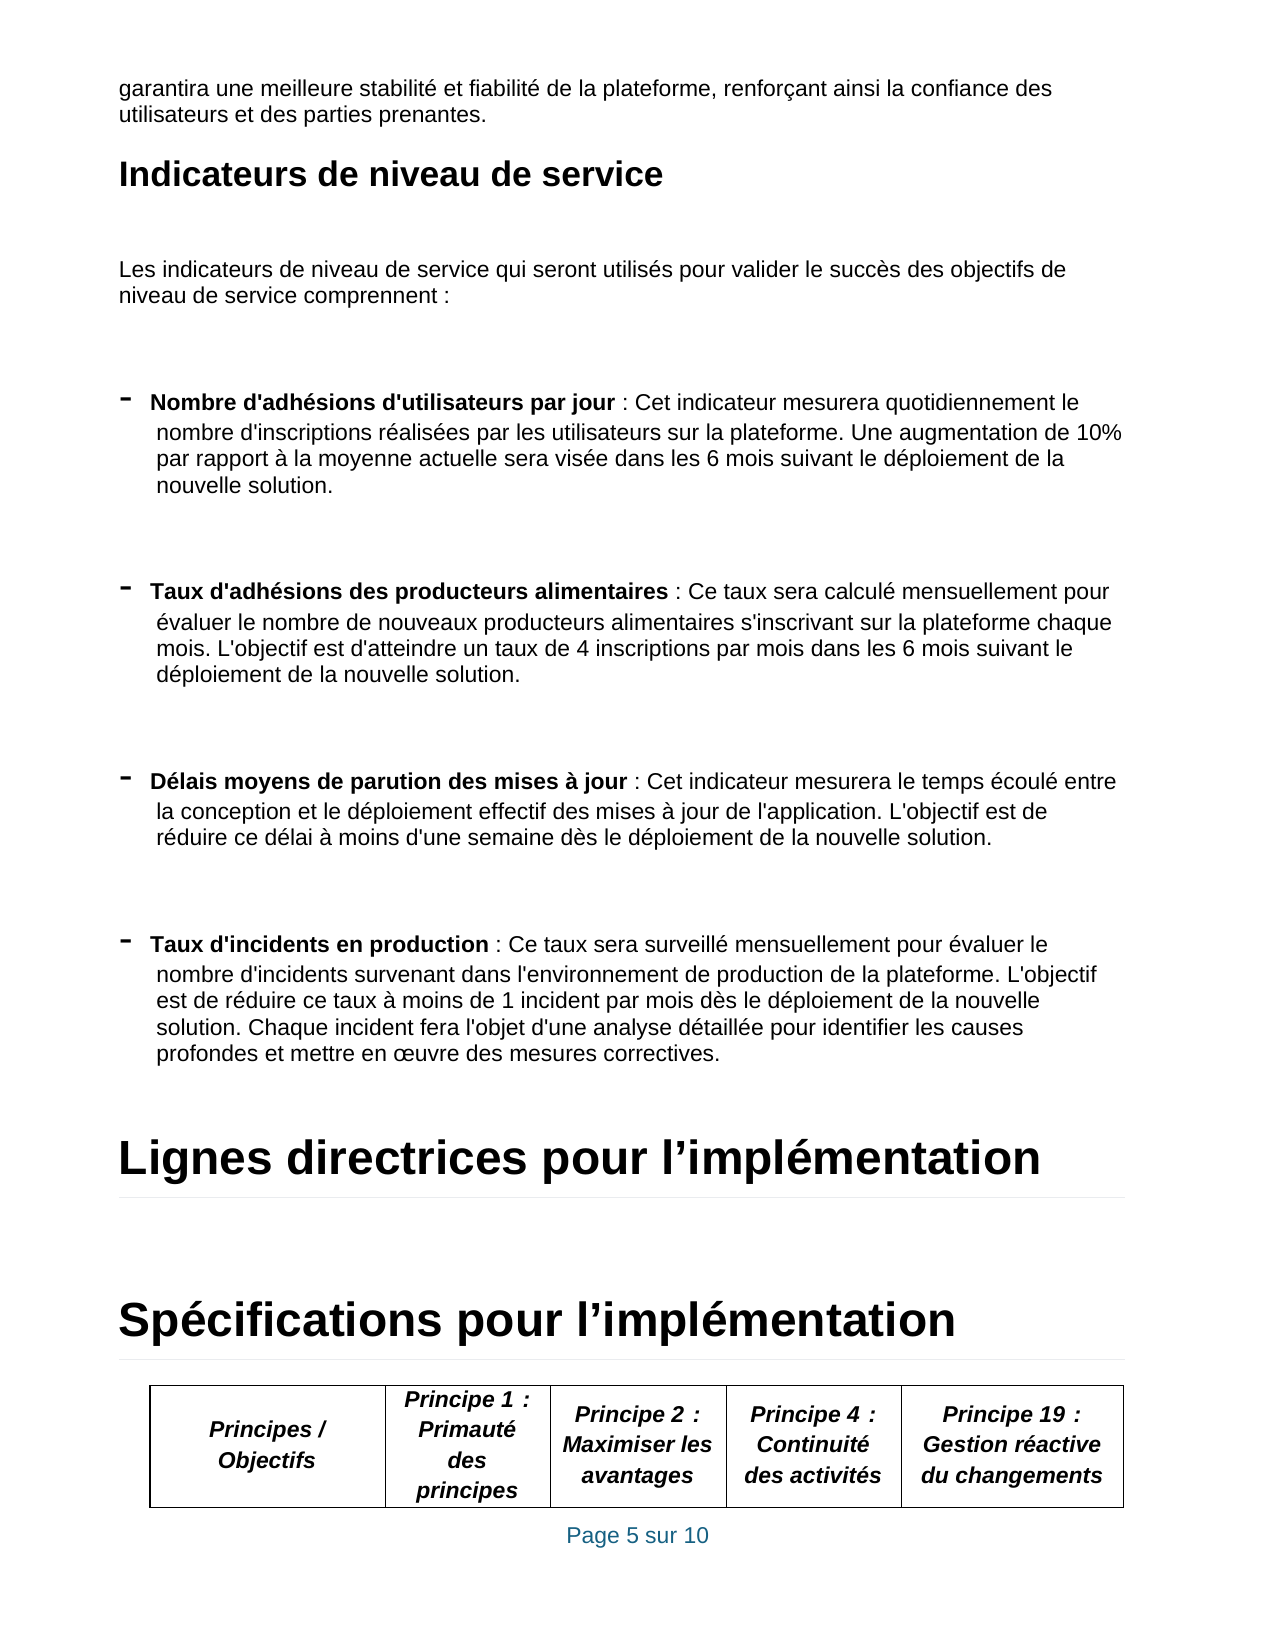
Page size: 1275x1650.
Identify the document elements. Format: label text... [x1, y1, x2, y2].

subtitle Lignes directrices pour l’implémentation [119, 1129, 1125, 1197]
list Nombre d'adhésions d'utilisateurs par jour : Cet indicateur mesurera quotidiennement le nombre d'inscriptions réalisées par les utilisateurs sur la plateforme. Une augmentation de 10% par rapport à la moyenne actuelle sera visée dans les 6 mois suivant le déploiement de la nouvelle solution. [119, 371, 1125, 498]
subtitle Indicateurs de niveau de service [119, 153, 1125, 193]
subtitle Les indicateurs de niveau de service qui seront utilisés pour valider le succès des objectifs de niveau de service comprennent : [119, 256, 1125, 309]
list Taux d'adhésions des producteurs alimentaires : Ce taux sera calculé mensuellement pour évaluer le nombre de nouveaux producteurs alimentaires s'inscrivant sur la plateforme chaque mois. L'objectif est d'atteindre un taux de 4 inscriptions par mois dans les 6 mois suivant le déploiement de la nouvelle solution. [119, 561, 1125, 688]
table_header Principe 1 : Primauté des principes [386, 1386, 550, 1507]
table_header Principe 4 : Continuité des activités [727, 1386, 901, 1507]
list Taux d'incidents en production : Ce taux sera surveillé mensuellement pour évaluer le nombre d'incidents survenant dans l'environnement de production de la plateforme. L'objectif est de réduire ce taux à moins de 1 incident par mois dès le déploiement de la nouvelle solution. Chaque incident fera l'objet d'une analyse détaillée pour identifier les causes profondes et mettre en œuvre des mesures correctives. [119, 913, 1125, 1067]
table_header Principe 19 : Gestion réactive du changements [902, 1386, 1123, 1507]
table_header Principes / Objectifs [151, 1386, 385, 1507]
list Délais moyens de parution des mises à jour : Cet indicateur mesurera le temps écoulé entre la conception et le déploiement effectif des mises à jour de l'application. L'objectif est de réduire ce délai à moins d'une semaine dès le déploiement de la nouvelle solution. [119, 750, 1125, 851]
subtitle Spécifications pour l’implémentation [119, 1291, 1125, 1359]
table_header Principe 2 : Maximiser les avantages [551, 1386, 726, 1507]
subtitle garantira une meilleure stabilité et fiabilité de la plateforme, renforçant ainsi la confiance des utilisateurs et des parties prenantes. [119, 75, 1125, 128]
